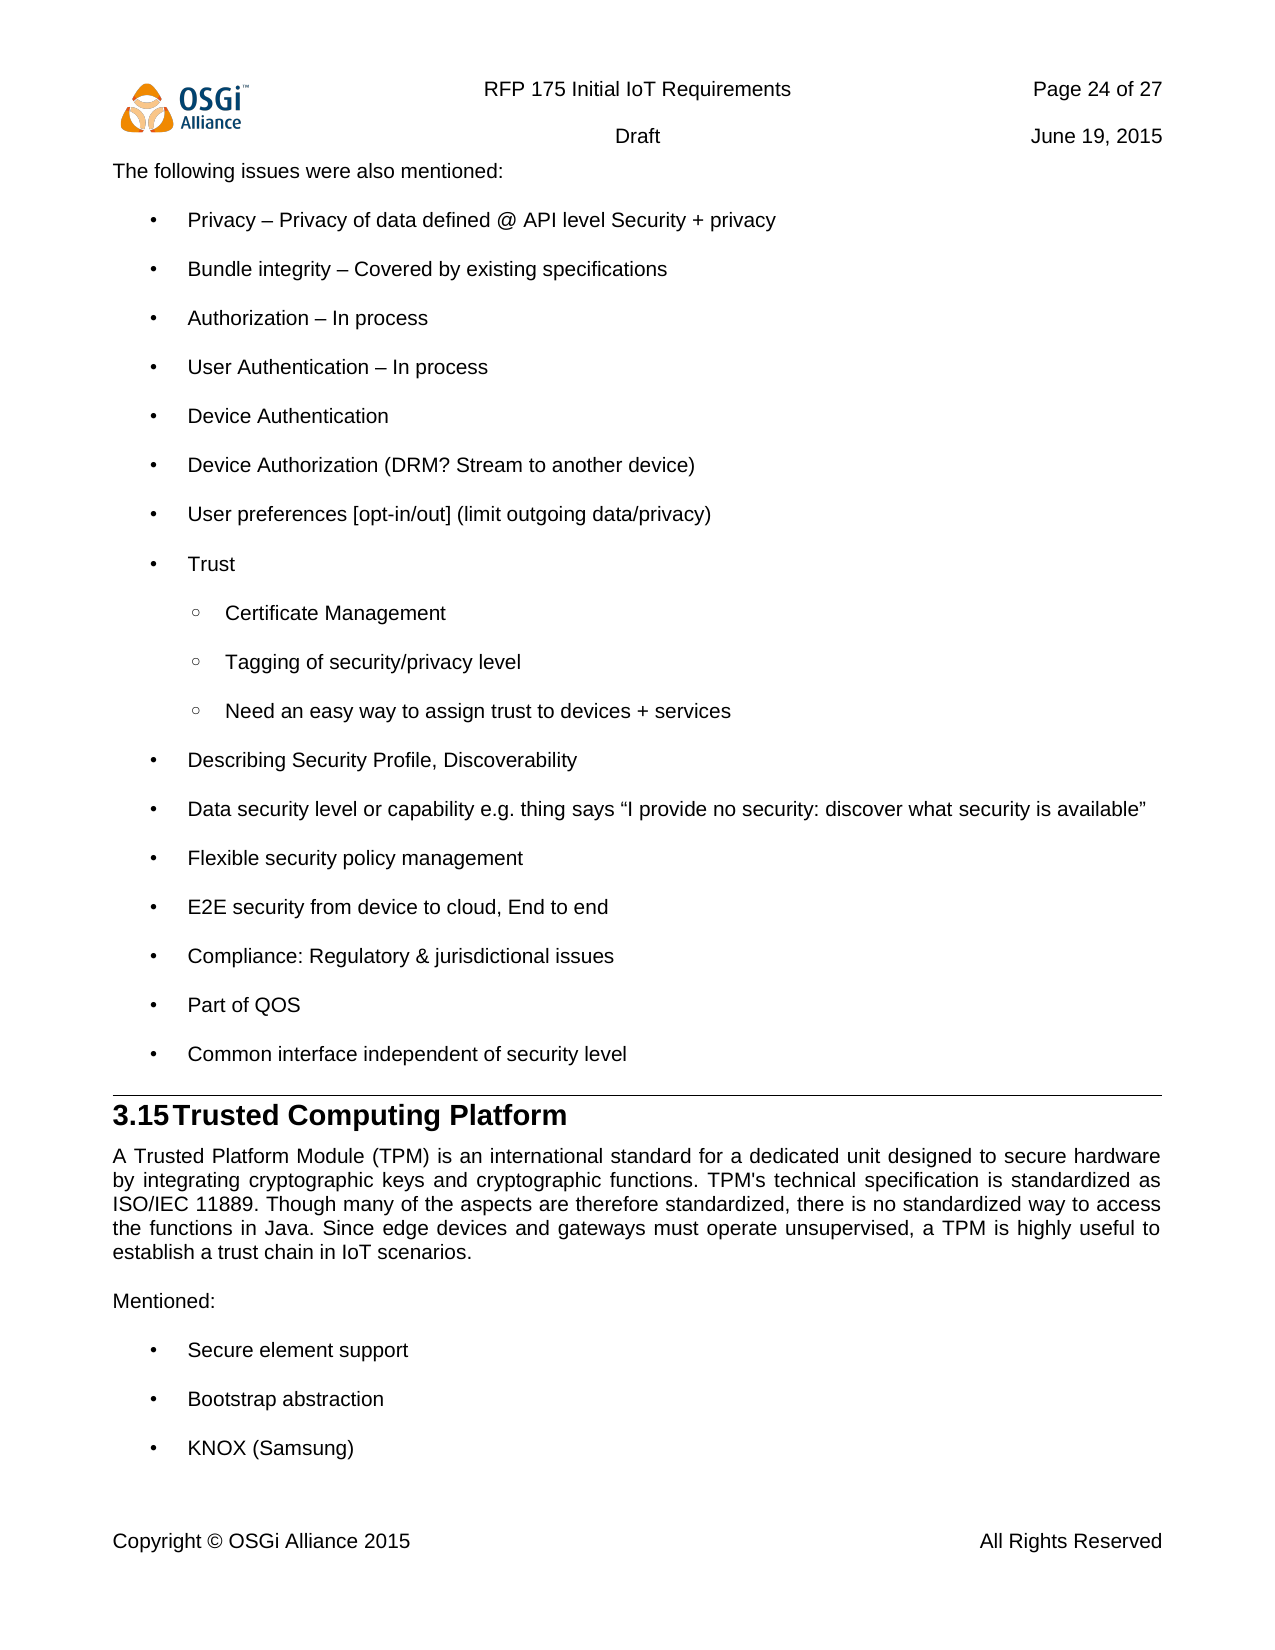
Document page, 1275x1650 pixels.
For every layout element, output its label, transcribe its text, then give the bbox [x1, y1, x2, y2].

list Authorization – In process [150, 306, 1162, 330]
list Device Authentication [150, 404, 1162, 428]
list Certificate Management [187, 600, 1162, 624]
list Common interface independent of security level [150, 1042, 1162, 1066]
list Tagging of security/privacy level [187, 649, 1162, 673]
list Describing Security Profile, Discoverability [150, 748, 1162, 772]
list E2E security from device to cloud, End to end [150, 895, 1162, 919]
list Bootstrap abstraction [150, 1387, 1162, 1411]
list Secure element support [150, 1338, 1162, 1362]
list Device Authorization (DRM? Stream to another device) [150, 453, 1162, 477]
list Trust [150, 551, 1162, 575]
list Flexible security policy management [150, 846, 1162, 870]
list Privacy – Privacy of data defined @ API level Security + privacy [150, 208, 1162, 232]
list Need an easy way to assign trust to devices + services [187, 698, 1162, 723]
list Bundle integrity – Covered by existing specifications [150, 257, 1162, 281]
list Compliance: Regulatory & jurisdictional issues [150, 944, 1162, 968]
text A Trusted Platform Module (TPM) is an international standard for a dedicated unit designed to secure hardware by integrating cryptographic keys and cryptographic functions. TPM's technical specification is standardized as ISO/IEC 11889. Though many of the aspects are therefore standardized, there is no standardized way to access the functions in Java. Since edge devices and gateways must operate unsupervised, a TPM is highly useful to establish a trust chain in IoT scenarios. [112, 1144, 1162, 1264]
list KNOX (Samsung) [150, 1436, 1162, 1460]
list User preferences [opt-in/out] (limit outgoing data/privacy) [150, 502, 1162, 526]
list Part of QOS [150, 993, 1162, 1017]
list User Authentication – In process [150, 355, 1162, 379]
list Data security level or capability e.g. thing says “I provide no security: discover what security is available” [150, 797, 1162, 821]
text The following issues were also mentioned: [112, 159, 1162, 183]
text Mentioned: [112, 1289, 1162, 1313]
picture [113, 76, 257, 140]
subtitle Trusted Computing Platform [112, 1096, 1162, 1132]
